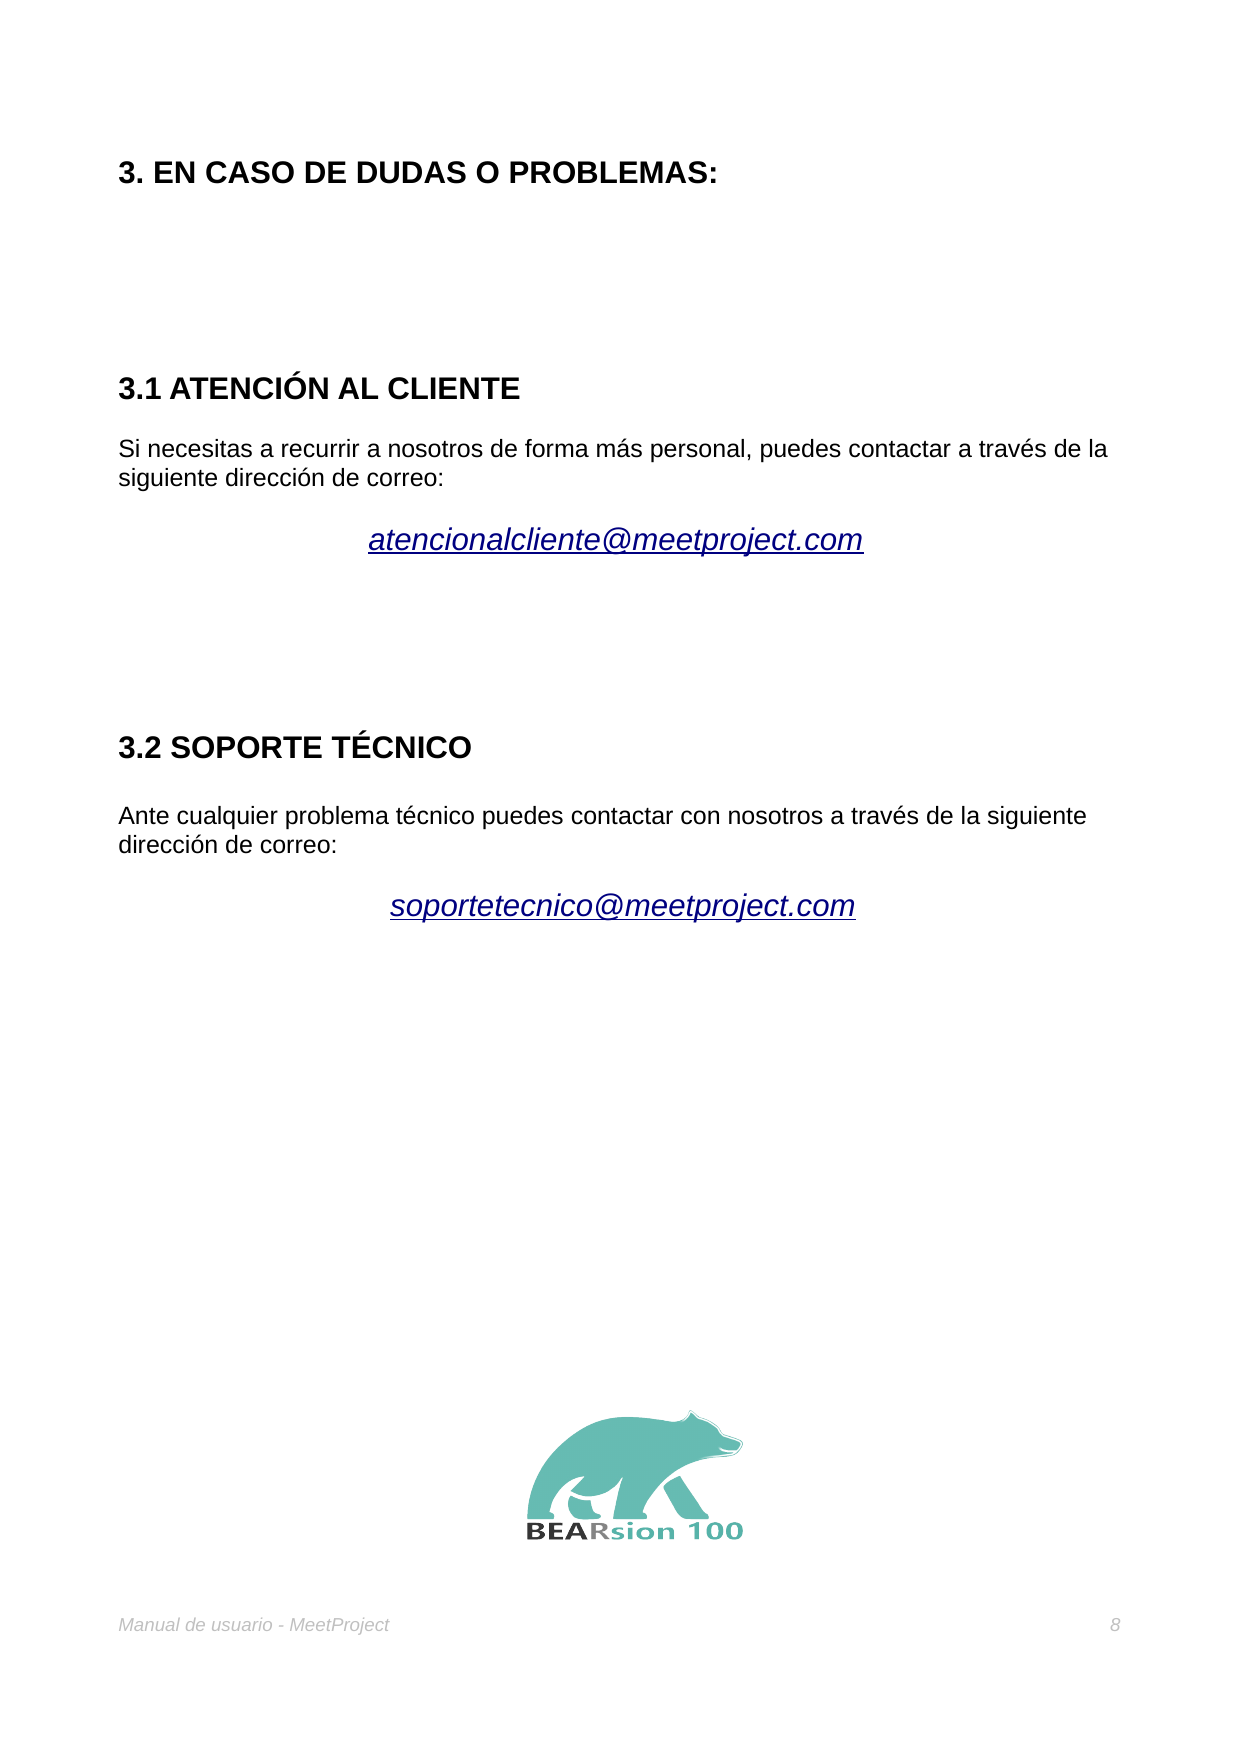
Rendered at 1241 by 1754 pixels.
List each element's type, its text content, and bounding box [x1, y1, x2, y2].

text Ante cualquier problema técnico puedes contactar con nosotros a través de la siguiente dirección de correo: [118, 801, 1122, 858]
text Si necesitas a recurrir a nosotros de forma más personal, puedes contactar a través de la siguiente dirección de correo: [118, 434, 1122, 492]
text 3. EN CASO DE DUDAS O PROBLEMAS: [118, 154, 1122, 190]
text 3.2 SOPORTE TÉCNICO [118, 729, 1122, 765]
text atencionalcliente@meetproject.com [118, 521, 1122, 557]
text 3.1 ATENCIÓN AL CLIENTE [118, 370, 1122, 406]
picture [488, 1395, 779, 1562]
text soportetecnico@meetproject.com [118, 887, 1122, 923]
